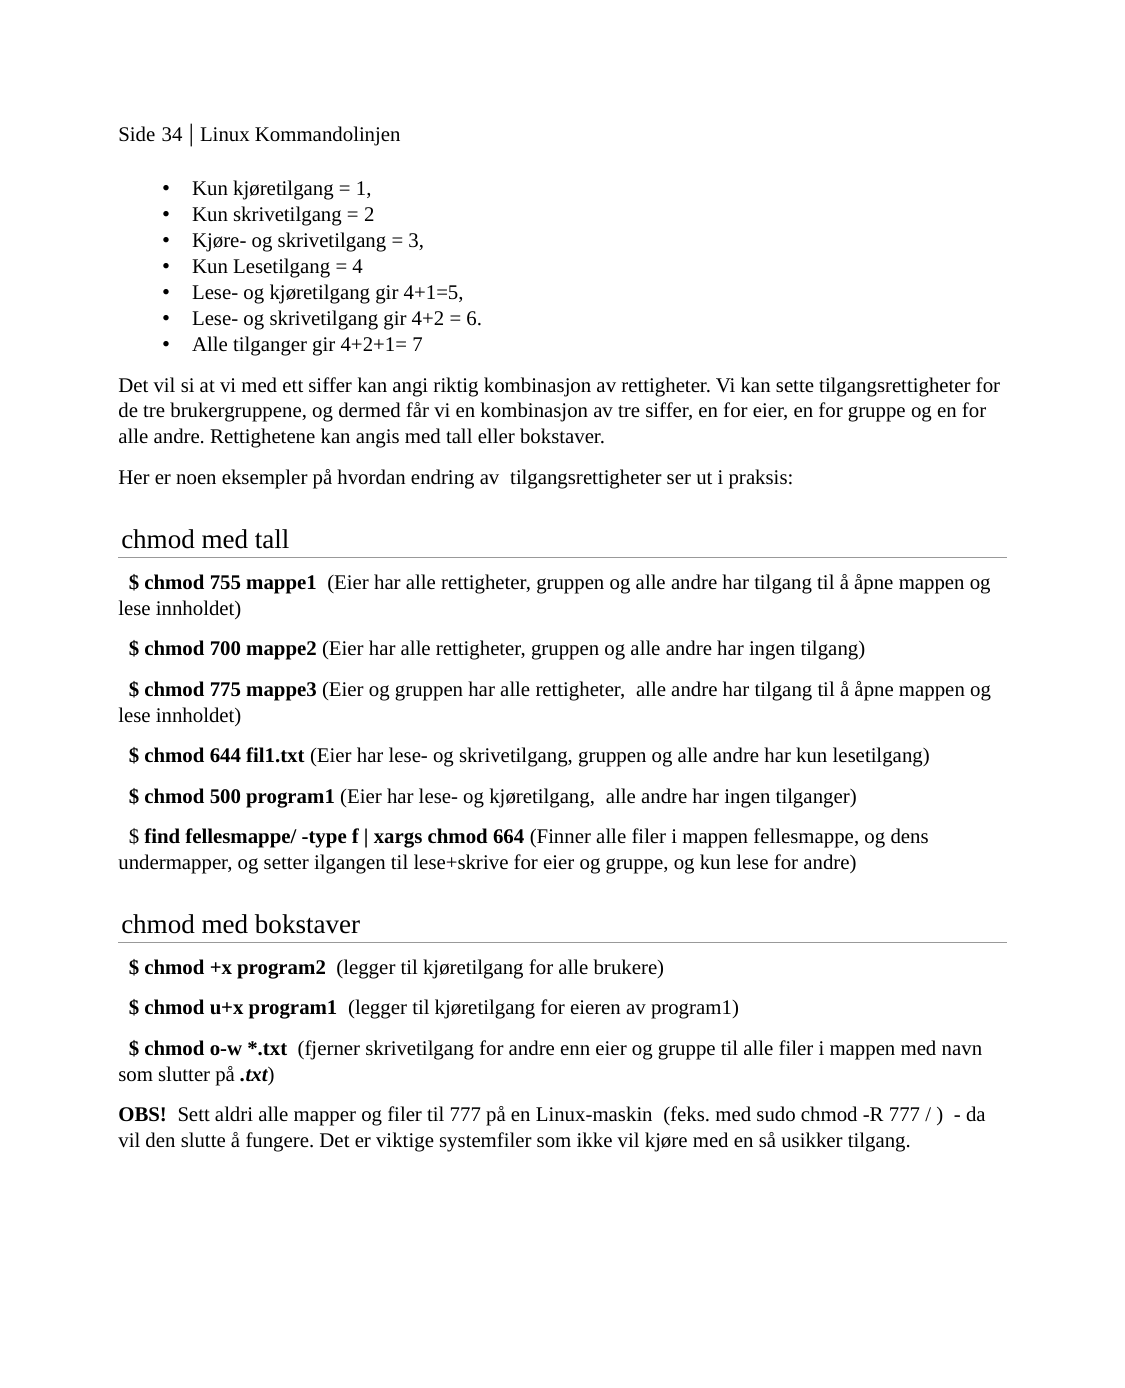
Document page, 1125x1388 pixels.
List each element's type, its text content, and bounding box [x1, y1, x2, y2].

list Lese- og kjøretilgang gir 4+1=5, [162, 280, 1007, 304]
subtitle chmod med tall [118, 520, 1007, 557]
text $ chmod +x program2 (legger til kjøretilgang for alle brukere) [118, 955, 1007, 979]
subtitle chmod med bokstaver [118, 905, 1007, 942]
list Kun kjøretilgang = 1, [162, 176, 1007, 200]
text Det vil si at vi med ett siffer kan angi riktig kombinasjon av rettigheter. Vi kan sette tilgangsrettigheter for de tre brukergruppene, og dermed får vi en kombinasjon av tre siffer, en for eier, en for gruppe og en for alle andre. Rettighetene kan angis med tall eller bokstaver. [118, 372, 1007, 448]
list Lese- og skrivetilgang gir 4+2 = 6. [162, 306, 1007, 330]
text Her er noen eksempler på hvordan endring av tilgangsrettigheter ser ut i praksis: [118, 465, 1007, 489]
list Kun Lesetilgang = 4 [162, 254, 1007, 278]
text $ find fellesmappe/ -type f | xargs chmod 664 (Finner alle filer i mappen fellesmappe, og dens undermapper, og setter ilgangen til lese+skrive for eier og gruppe, og kun lese for andre) [118, 824, 1007, 874]
list Kjøre- og skrivetilgang = 3, [162, 228, 1007, 252]
text $ chmod 755 mappe1 (Eier har alle rettigheter, gruppen og alle andre har tilgang til å åpne mappen og lese innholdet) [118, 569, 1007, 619]
text $ chmod o-w *.txt (fjerner skrivetilgang for andre enn eier og gruppe til alle filer i mappen med navn som slutter på .txt) [118, 1036, 1007, 1086]
text $ chmod 775 mappe3 (Eier og gruppen har alle rettigheter, alle andre har tilgang til å åpne mappen og lese innholdet) [118, 677, 1007, 727]
text $ chmod 644 fil1.txt (Eier har lese- og skrivetilgang, gruppen og alle andre har kun lesetilgang) [118, 743, 1007, 767]
text $ chmod u+x program1 (legger til kjøretilgang for eieren av program1) [118, 995, 1007, 1019]
list Kun skrivetilgang = 2 [162, 202, 1007, 226]
text OBS! Sett aldri alle mapper og filer til 777 på en Linux-maskin (feks. med sudo chmod -R 777 / ) - da vil den slutte å fungere. Det er viktige systemfiler som ikke vil kjøre med en så usikker tilgang. [118, 1102, 1007, 1152]
list Alle tilganger gir 4+2+1= 7 [162, 332, 1007, 356]
text $ chmod 500 program1 (Eier har lese- og kjøretilgang, alle andre har ingen tilganger) [118, 783, 1007, 808]
text $ chmod 700 mappe2 (Eier har alle rettigheter, gruppen og alle andre har ingen tilgang) [118, 636, 1007, 660]
